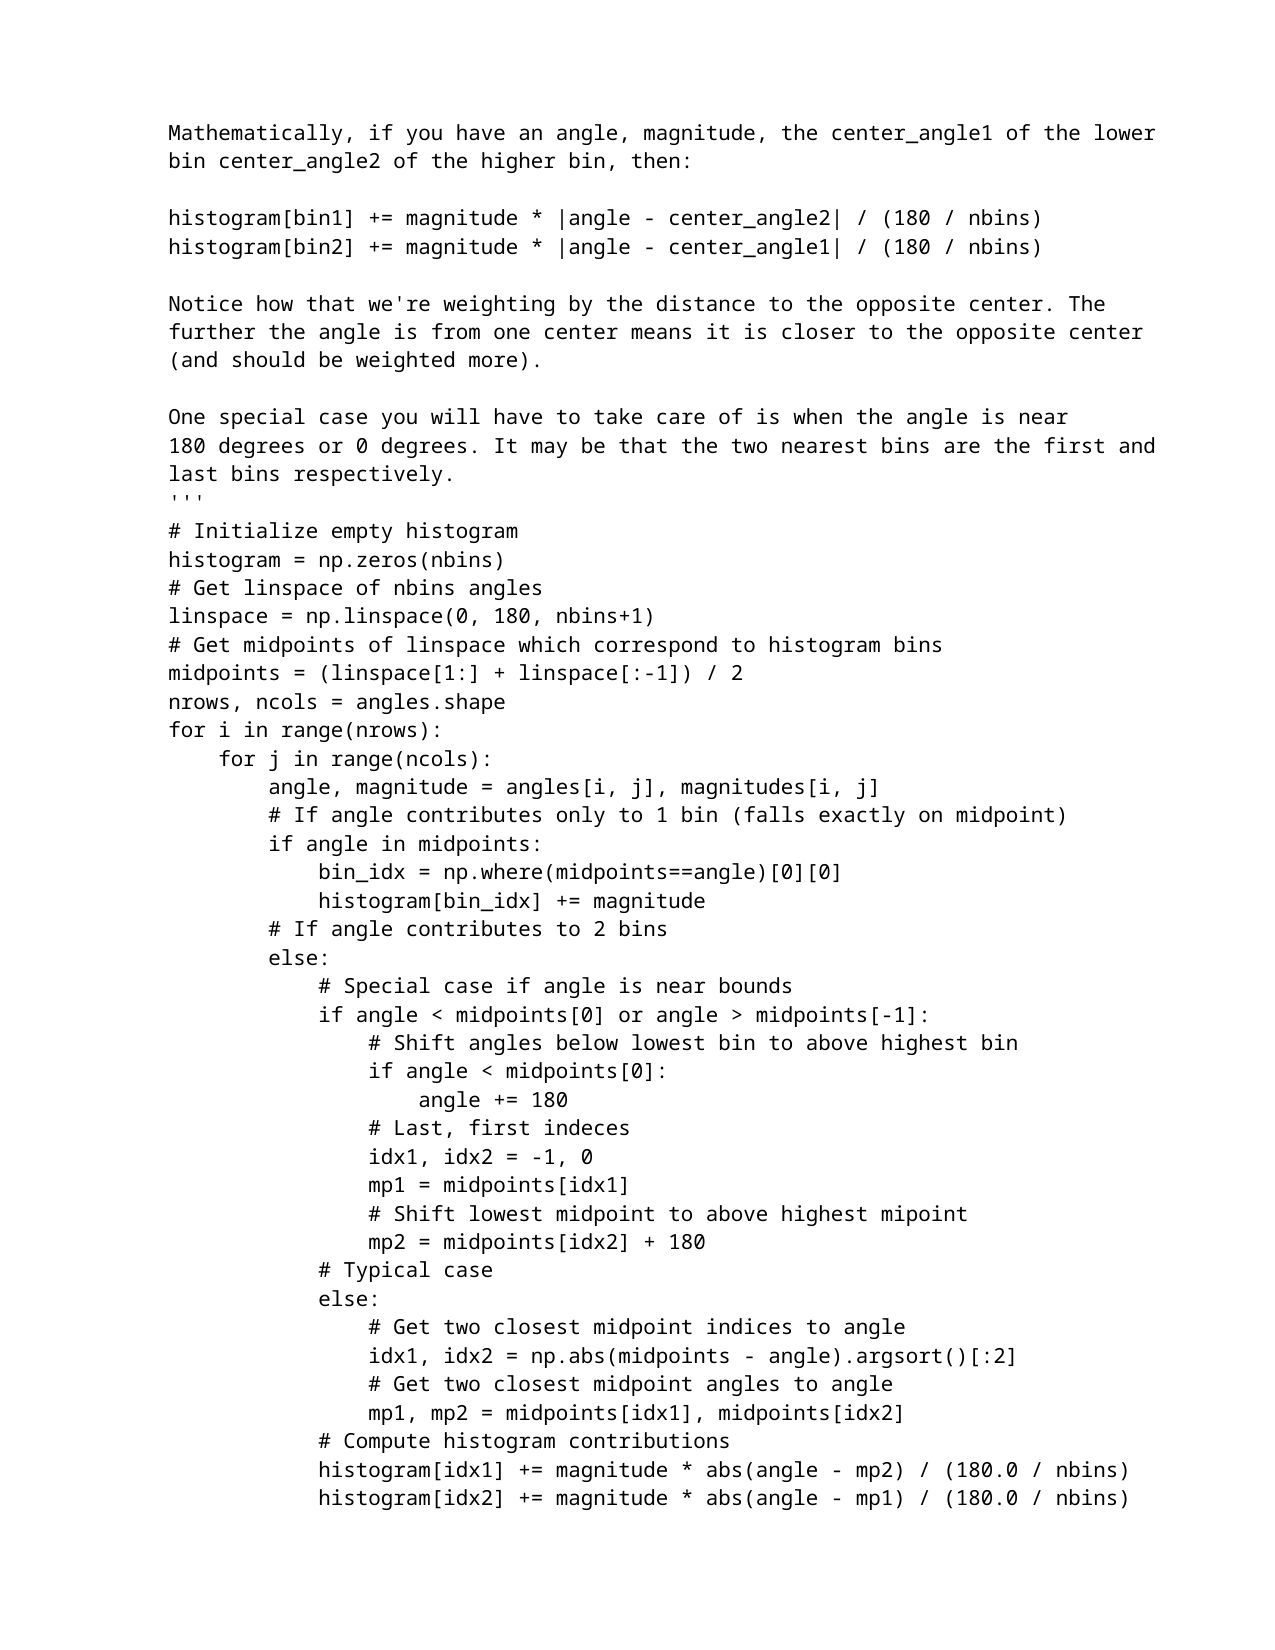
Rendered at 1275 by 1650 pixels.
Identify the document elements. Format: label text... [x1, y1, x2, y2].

text for i in range(nrows): [118, 715, 1157, 744]
text if angle < midpoints[0] or angle > midpoints[-1]: [118, 1000, 1157, 1028]
text Notice how that we're weighting by the distance to the opposite center. The [118, 289, 1157, 317]
text # Get midpoints of linspace which correspond to histogram bins [118, 630, 1157, 658]
text further the angle is from one center means it is closer to the opposite center [118, 317, 1157, 346]
text idx1, idx2 = -1, 0 [118, 1142, 1157, 1170]
text # Typical case [118, 1256, 1157, 1284]
text midpoints = (linspace[1:] + linspace[:-1]) / 2 [118, 658, 1157, 687]
text histogram[bin1] += magnitude * |angle - center_angle2| / (180 / nbins) [118, 203, 1157, 232]
text angle += 180 [118, 1085, 1157, 1113]
text if angle in midpoints: [118, 829, 1157, 857]
text mp2 = midpoints[idx2] + 180 [118, 1227, 1157, 1256]
text histogram[bin_idx] += magnitude [118, 886, 1157, 914]
text histogram = np.zeros(nbins) [118, 545, 1157, 573]
text # Initialize empty histogram [118, 516, 1157, 545]
text # Get linspace of nbins angles [118, 573, 1157, 602]
text if angle < midpoints[0]: [118, 1057, 1157, 1085]
text ''' [118, 488, 1157, 516]
text linspace = np.linspace(0, 180, nbins+1) [118, 602, 1157, 630]
text histogram[idx1] += magnitude * abs(angle - mp2) / (180.0 / nbins) [118, 1455, 1157, 1483]
text # Compute histogram contributions [118, 1426, 1157, 1455]
text # Get two closest midpoint indices to angle [118, 1312, 1157, 1341]
text last bins respectively. [118, 459, 1157, 488]
text angle, magnitude = angles[i, j], magnitudes[i, j] [118, 772, 1157, 801]
text nrows, ncols = angles.shape [118, 687, 1157, 715]
text # Special case if angle is near bounds [118, 971, 1157, 1000]
text # Last, first indeces [118, 1113, 1157, 1142]
text histogram[idx2] += magnitude * abs(angle - mp1) / (180.0 / nbins) [118, 1483, 1157, 1512]
text bin center_angle2 of the higher bin, then: [118, 147, 1157, 175]
text (and should be weighted more). [118, 346, 1157, 374]
text 180 degrees or 0 degrees. It may be that the two nearest bins are the first and [118, 431, 1157, 459]
text # If angle contributes to 2 bins [118, 914, 1157, 943]
text # Get two closest midpoint angles to angle [118, 1369, 1157, 1398]
text Mathematically, if you have an angle, magnitude, the center_angle1 of the lower [118, 118, 1157, 147]
text # If angle contributes only to 1 bin (falls exactly on midpoint) [118, 801, 1157, 829]
text mp1, mp2 = midpoints[idx1], midpoints[idx2] [118, 1398, 1157, 1426]
text else: [118, 943, 1157, 971]
text # Shift lowest midpoint to above highest mipoint [118, 1199, 1157, 1227]
text for j in range(ncols): [118, 744, 1157, 772]
text idx1, idx2 = np.abs(midpoints - angle).argsort()[:2] [118, 1341, 1157, 1369]
text histogram[bin2] += magnitude * |angle - center_angle1| / (180 / nbins) [118, 232, 1157, 260]
text One special case you will have to take care of is when the angle is near [118, 402, 1157, 431]
text bin_idx = np.where(midpoints==angle)[0][0] [118, 857, 1157, 886]
text else: [118, 1284, 1157, 1312]
text mp1 = midpoints[idx1] [118, 1170, 1157, 1199]
text # Shift angles below lowest bin to above highest bin [118, 1028, 1157, 1057]
